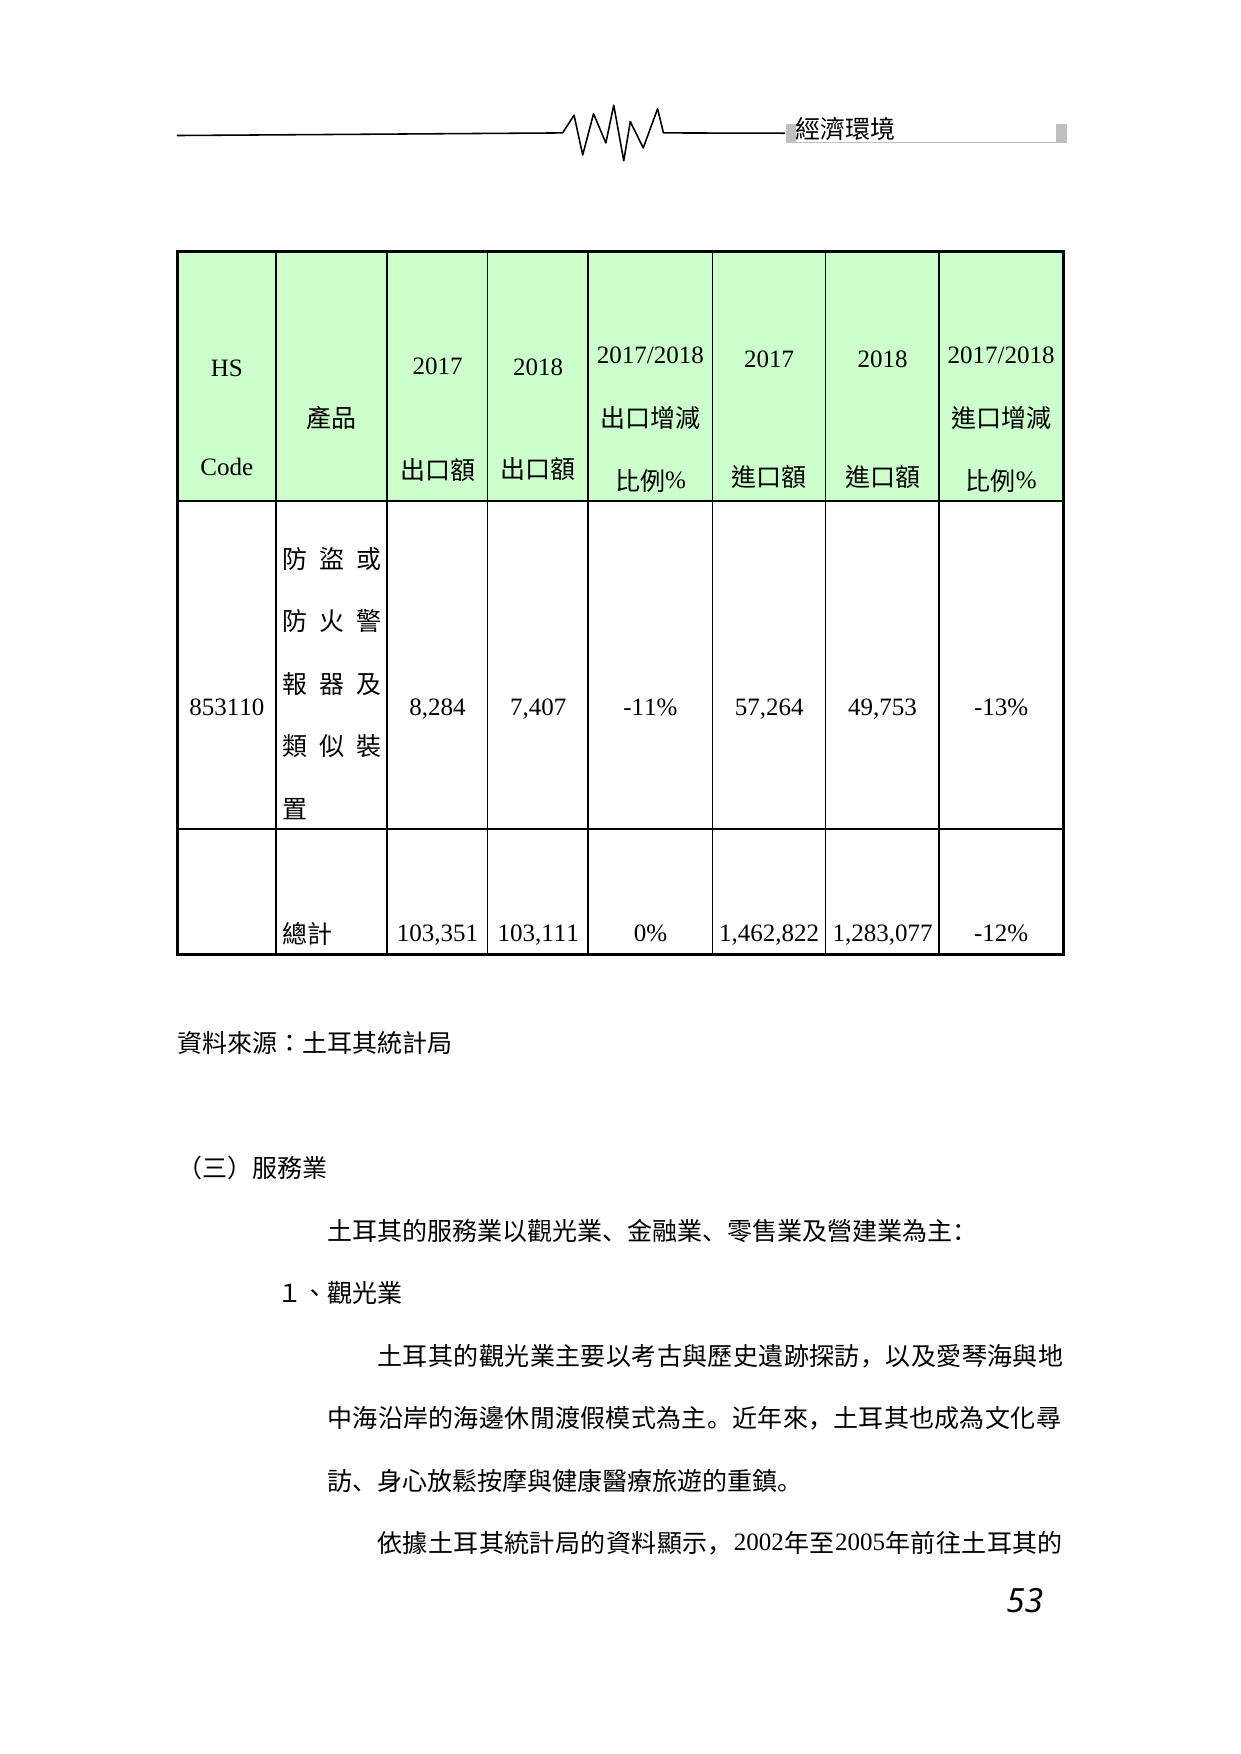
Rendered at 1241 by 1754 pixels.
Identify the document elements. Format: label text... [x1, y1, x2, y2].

text 土耳其的觀光業主要以考古與歷史遺跡探訪，以及愛琴海與地中海沿岸的海邊休閒渡假模式為主。近年來，土耳其也成為文化尋訪、身心放鬆按摩與健康醫療旅遊的重鎮。 [327, 1313, 1063, 1500]
table_cell 防盜或防火警報器及類似裝置 [277, 502, 386, 828]
table_cell -11% [589, 502, 712, 828]
text 資料來源：土耳其統計局 [177, 1000, 1063, 1063]
table_cell 總計 [277, 830, 386, 953]
table_cell 1,283,077 [826, 830, 938, 953]
table_cell 49,753 [826, 502, 938, 828]
table_cell 57,264 [713, 502, 825, 828]
table_cell 103,111 [488, 830, 587, 953]
table_header 2018 進口額 [826, 253, 938, 500]
table_header HS Code [179, 253, 275, 500]
table_header 2017/2018出口增減 比例% [589, 253, 712, 500]
table_cell 7,407 [488, 502, 587, 828]
table_header 2018 出口額 [488, 253, 587, 500]
text 土耳其的服務業以觀光業、金融業、零售業及營建業為主： [277, 1188, 1063, 1250]
table_cell -13% [940, 502, 1062, 828]
table_cell -12% [940, 830, 1062, 953]
table_cell 1,462,822 [713, 830, 825, 953]
text 依據土耳其統計局的資料顯示，2002年至2005年前往土耳其的 [327, 1500, 1063, 1563]
table_cell 853110 [179, 502, 275, 828]
table_header 2017 進口額 [713, 253, 825, 500]
table_cell 0% [589, 830, 712, 953]
table_cell [179, 830, 275, 953]
table_header 2017 出口額 [388, 253, 487, 500]
table_cell 8,284 [388, 502, 487, 828]
text （三）服務業 [177, 1125, 1063, 1188]
table_cell 103,351 [388, 830, 487, 953]
text １、觀光業 [277, 1250, 1063, 1313]
table_header 產品 [277, 253, 386, 500]
table_header 2017/2018進口增減 比例% [940, 253, 1062, 500]
